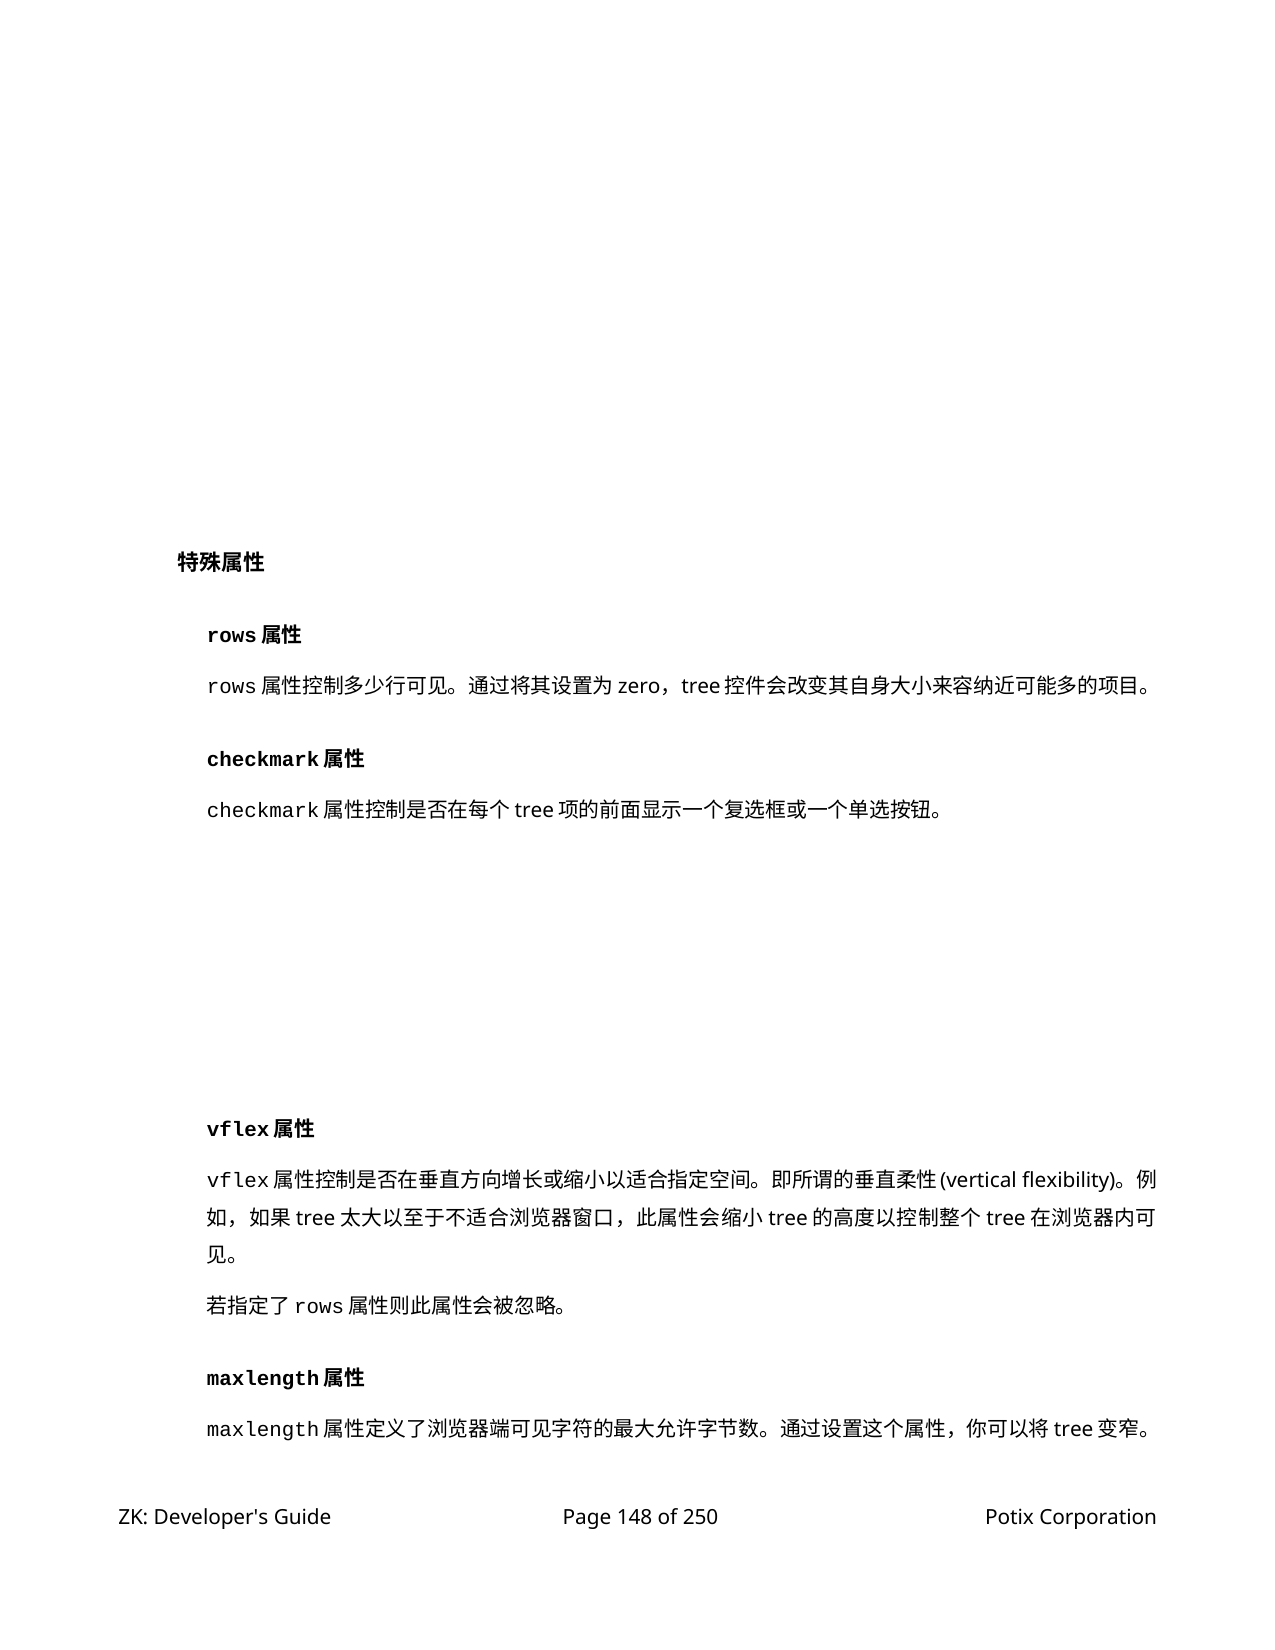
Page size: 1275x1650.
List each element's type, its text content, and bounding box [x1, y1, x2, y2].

text 若指定了rows属性则此属性会被忽略。 [207, 1289, 1157, 1319]
subtitle checkmark属性 [207, 742, 1157, 773]
subtitle rows属性 [207, 619, 1157, 649]
text vflex属性控制是否在垂直方向增长或缩小以适合指定空间。即所谓的垂直柔性(vertical flexibility)。例如，如果tree太大以至于不适合浏览器窗口，此属性会缩小tree的高度以控制整个tree在浏览器内可见。 [207, 1163, 1157, 1268]
subtitle maxlength属性 [207, 1362, 1157, 1392]
text rows属性控制多少行可见。通过将其设置为zero，tree控件会改变其自身大小来容纳近可能多的项目。 [207, 670, 1157, 700]
subtitle vflex属性 [207, 1112, 1157, 1143]
text checkmark属性控制是否在每个tree项的前面显示一个复选框或一个单选按钮。 [207, 793, 1157, 823]
text maxlength属性定义了浏览器端可见字符的最大允许字节数。通过设置这个属性，你可以将tree变窄。 [207, 1413, 1157, 1443]
subtitle 特殊属性 [177, 118, 1157, 576]
